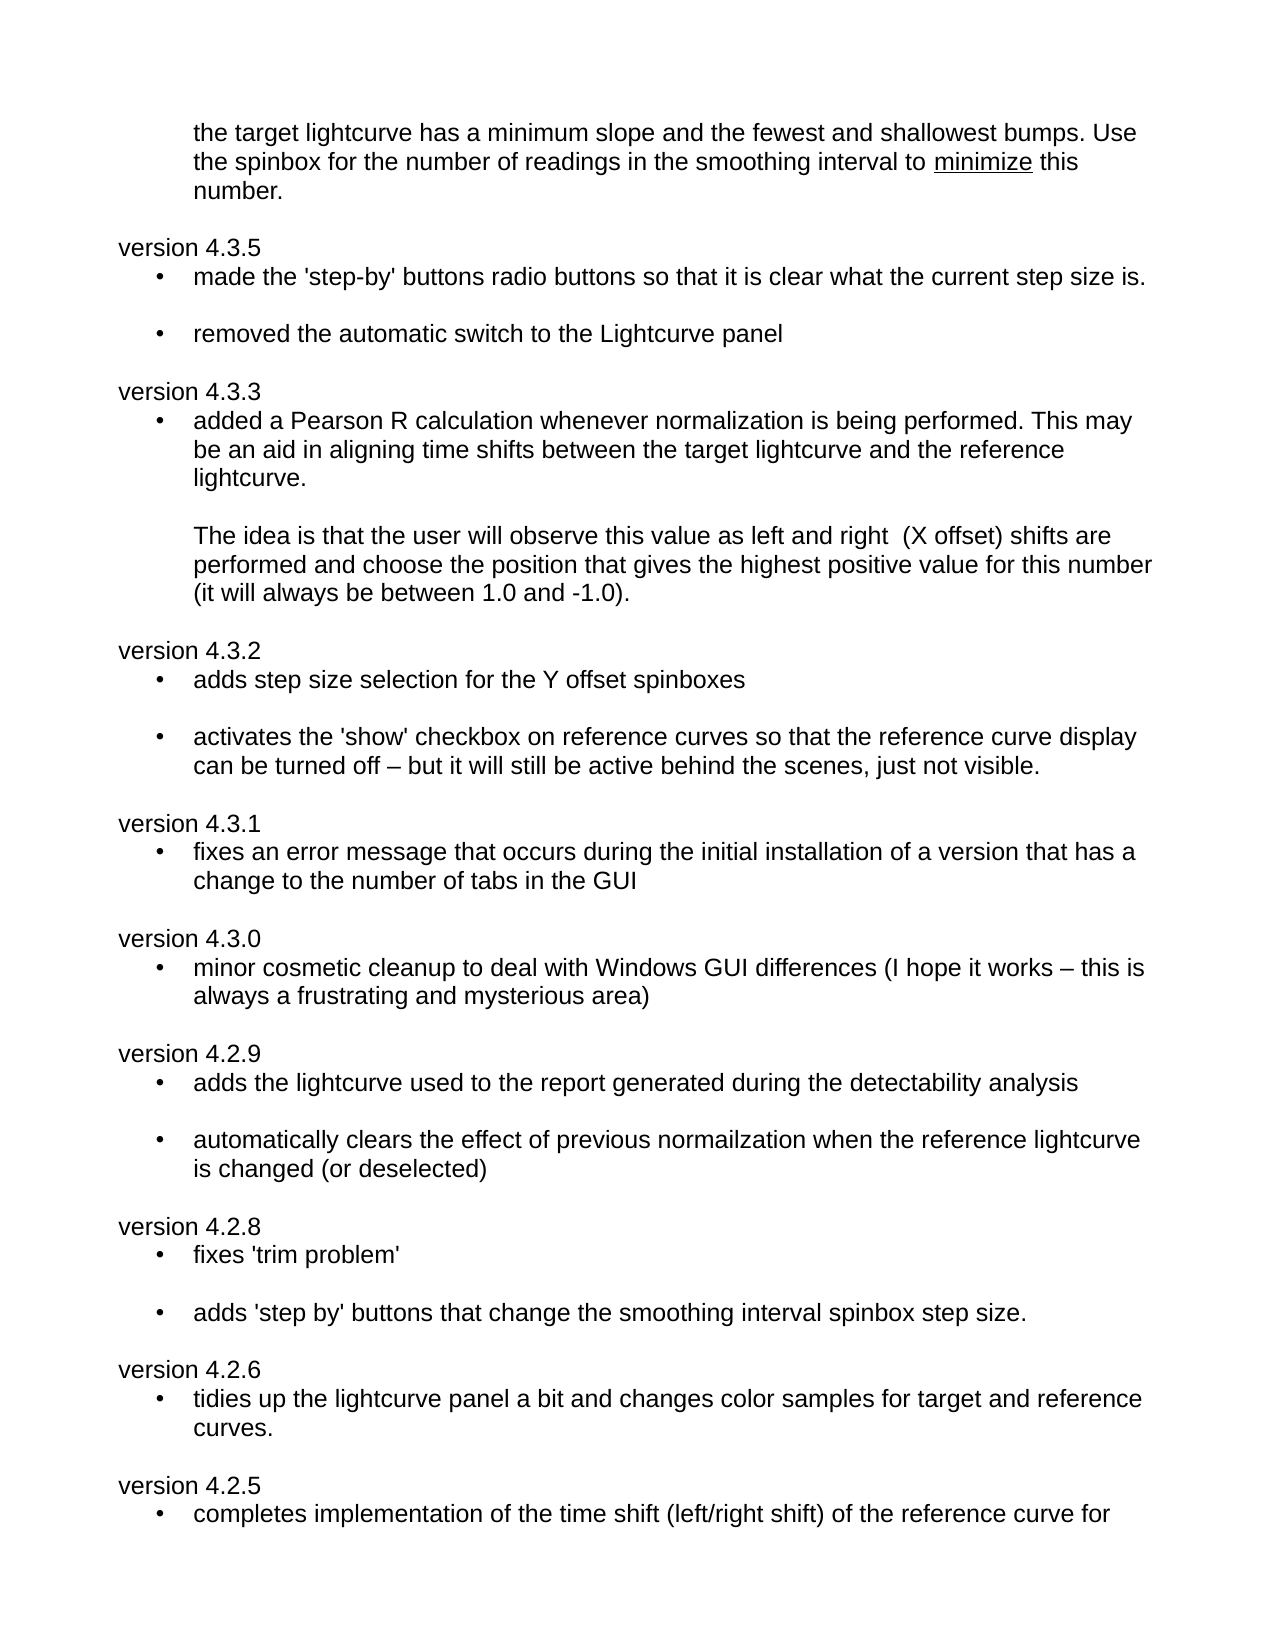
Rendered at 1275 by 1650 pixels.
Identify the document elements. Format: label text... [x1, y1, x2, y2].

list fixes an error message that occurs during the initial installation of a version that has a change to the number of tabs in the GUI [156, 837, 1157, 924]
list automatically clears the effect of previous normailzation when the reference lightcurve is changed (or deselected) [156, 1125, 1157, 1212]
text version 4.3.5 [118, 233, 1157, 262]
list adds the lightcurve used to the report generated during the detectability analysis [156, 1068, 1157, 1125]
list activates the 'show' checkbox on reference curves so that the reference curve display can be turned off – but it will still be active behind the scenes, just not visible. [156, 722, 1157, 809]
text version 4.2.5 [118, 1471, 1157, 1499]
list made the 'step-by' buttons radio buttons so that it is clear what the current step size is. [156, 262, 1157, 319]
list minor cosmetic cleanup to deal with Windows GUI differences (I hope it works – this is always a frustrating and mysterious area) [156, 952, 1157, 1039]
list the target lightcurve has a minimum slope and the fewest and shallowest bumps. Use the spinbox for the number of readings in the smoothing interval to minimize this number. [156, 118, 1157, 233]
list completes implementation of the time shift (left/right shift) of the reference curve for [156, 1499, 1157, 1528]
text version 4.3.0 [118, 924, 1157, 952]
text version 4.3.3 [118, 377, 1157, 406]
list tidies up the lightcurve panel a bit and changes color samples for target and reference curves. [156, 1384, 1157, 1471]
list removed the automatic switch to the Lightcurve panel [156, 319, 1157, 377]
list adds 'step by' buttons that change the smoothing interval spinbox step size. [156, 1298, 1157, 1356]
text version 4.2.8 [118, 1212, 1157, 1240]
list adds step size selection for the Y offset spinboxes [156, 665, 1157, 722]
text version 4.3.1 [118, 809, 1157, 837]
text version 4.2.6 [118, 1356, 1157, 1384]
list fixes 'trim problem' [156, 1240, 1157, 1298]
text version 4.2.9 [118, 1039, 1157, 1068]
list added a Pearson R calculation whenever normalization is being performed. This may be an aid in aligning time shifts between the target lightcurve and the reference lightcurve. The idea is that the user will observe this value as left and right (X offset) shifts are performed and choose the position that gives the highest positive value for this number (it will always be between 1.0 and -1.0). [156, 406, 1157, 636]
text version 4.3.2 [118, 636, 1157, 665]
